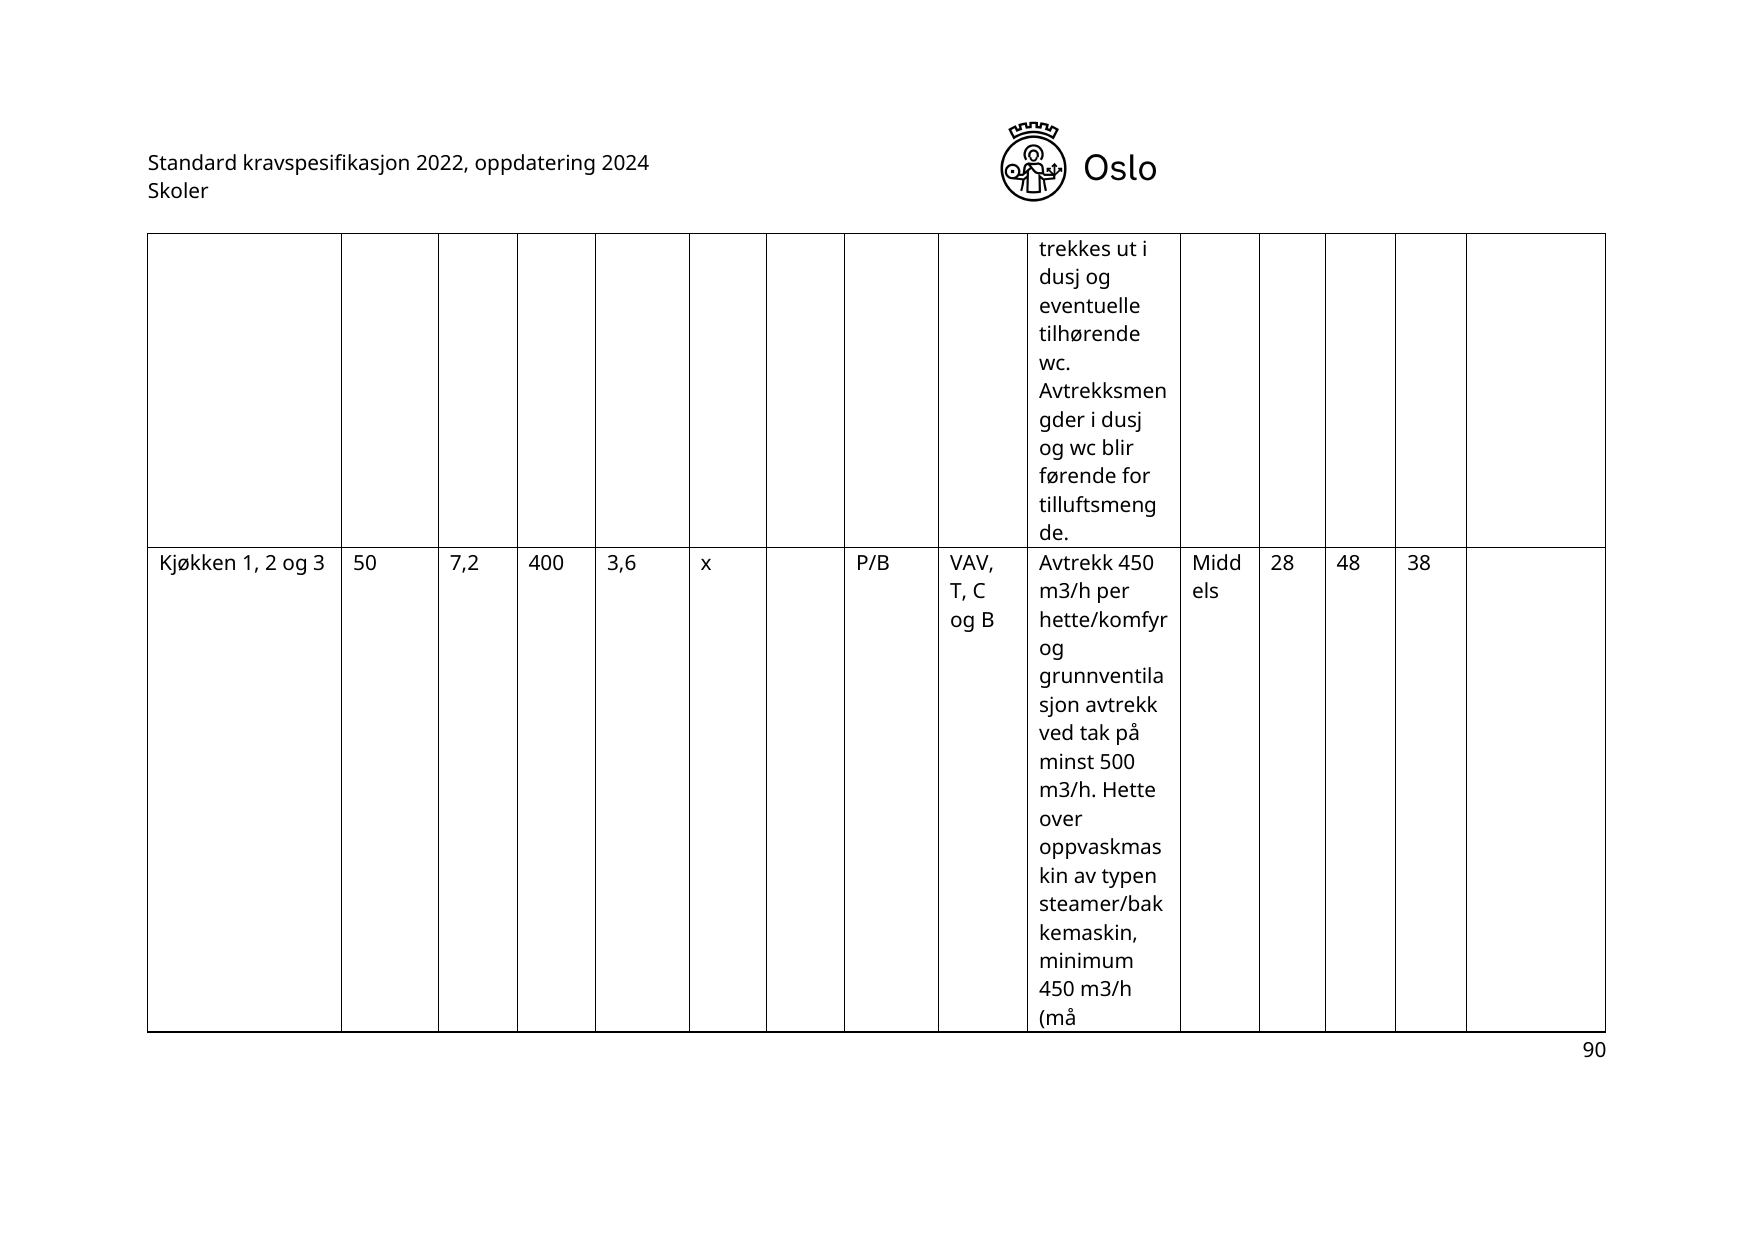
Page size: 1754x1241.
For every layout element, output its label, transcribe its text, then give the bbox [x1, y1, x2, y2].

table_cell Kjøkken 1, 2 og 3 [148, 548, 341, 1031]
table_cell [845, 234, 938, 547]
table_cell [939, 234, 1027, 547]
table_cell 400 [518, 548, 595, 1031]
table_cell [342, 234, 438, 547]
table_cell 48 [1326, 548, 1395, 1031]
table_cell [1326, 234, 1395, 547]
table_cell [1467, 234, 1605, 547]
table_cell [148, 234, 341, 547]
table_cell 28 [1260, 548, 1325, 1031]
table_cell [767, 548, 844, 1031]
table_cell 3,6 [596, 548, 689, 1031]
table_cell [1467, 548, 1605, 1031]
table_cell [1260, 234, 1325, 547]
table_cell [1181, 234, 1259, 547]
table_cell Avtrekk 450 m3/h per hette/komfyr og grunnventilasjon avtrekk ved tak på minst 500 m3/h. Hette over oppvaskmaskin av typen steamer/bakkemaskin, minimum 450 m3/h (må [1028, 548, 1180, 1031]
table_cell [518, 234, 595, 547]
table_cell P/B [845, 548, 938, 1031]
table_cell [690, 234, 766, 547]
table_cell [439, 234, 517, 547]
table_cell 7,2 [439, 548, 517, 1031]
table_cell trekkes ut i dusj og eventuelle tilhørende wc. Avtrekksmengder i dusj og wc blir førende for tilluftsmengde. [1028, 234, 1180, 547]
table_cell Middels [1181, 548, 1259, 1031]
table_cell [767, 234, 844, 547]
table_cell [596, 234, 689, 547]
table_cell x [690, 548, 766, 1031]
table_cell [1396, 234, 1466, 547]
table_cell 50 [342, 548, 438, 1031]
table_cell 38 [1396, 548, 1466, 1031]
table_cell VAV, T, C og B [939, 548, 1027, 1031]
